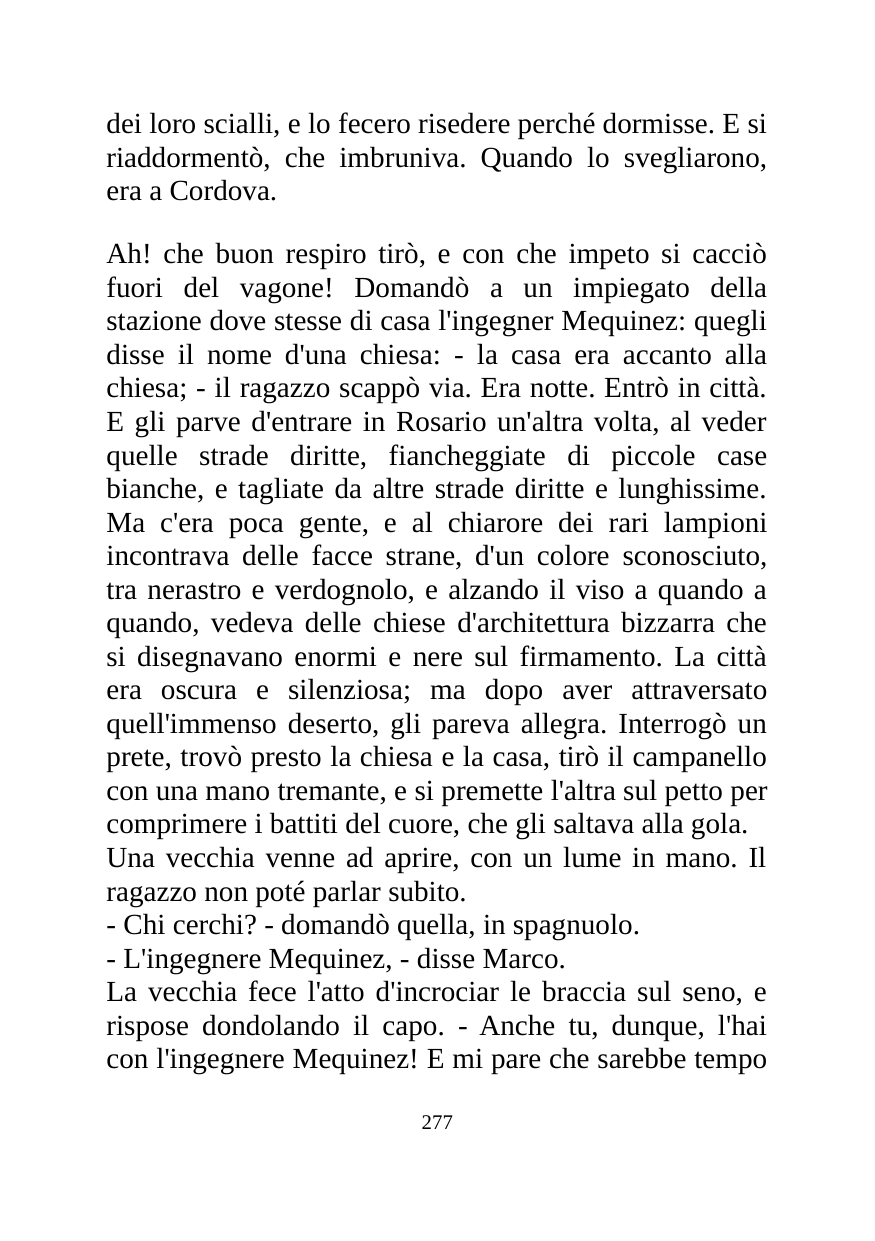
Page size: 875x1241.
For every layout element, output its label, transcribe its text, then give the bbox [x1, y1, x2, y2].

text Una vecchia venne ad aprire, con un lume in mano. Il ragazzo non poté parlar subito. [106, 840, 768, 907]
text La vecchia fece l'atto d'incrociar le braccia sul seno, e rispose dondolando il capo. - Anche tu, dunque, l'hai con l'ingegnere Mequinez! E mi pare che sarebbe tempo [106, 974, 768, 1075]
text - L'ingegnere Mequinez, - disse Marco. [106, 941, 768, 974]
text - Chi cerchi? - domandò quella, in spagnuolo. [106, 907, 768, 941]
text dei loro scialli, e lo fecero risedere perché dormisse. E si riaddormentò, che imbruniva. Quando lo svegliarono, era a Cordova. [106, 106, 768, 207]
text Ah! che buon respiro tirò, e con che impeto si cacciò fuori del vagone! Domandò a un impiegato della stazione dove stesse di casa l'ingegner Mequinez: quegli disse il nome d'una chiesa: - la casa era accanto alla chiesa; - il ragazzo scappò via. Era notte. Entrò in città. E gli parve d'entrare in Rosario un'altra volta, al veder quelle strade diritte, fiancheggiate di piccole case bianche, e tagliate da altre strade diritte e lunghissime. Ma c'era poca gente, e al chiarore dei rari lampioni incontrava delle facce strane, d'un colore sconosciuto, tra nerastro e verdognolo, e alzando il viso a quando a quando, vedeva delle chiese d'architettura bizzarra che si disegnavano enormi e nere sul firmamento. La città era oscura e silenziosa; ma dopo aver attraversato quell'immenso deserto, gli pareva allegra. Interrogò un prete, trovò presto la chiesa e la casa, tirò il campanello con una mano tremante, e si premette l'altra sul petto per comprimere i battiti del cuore, che gli saltava alla gola. [106, 236, 768, 840]
